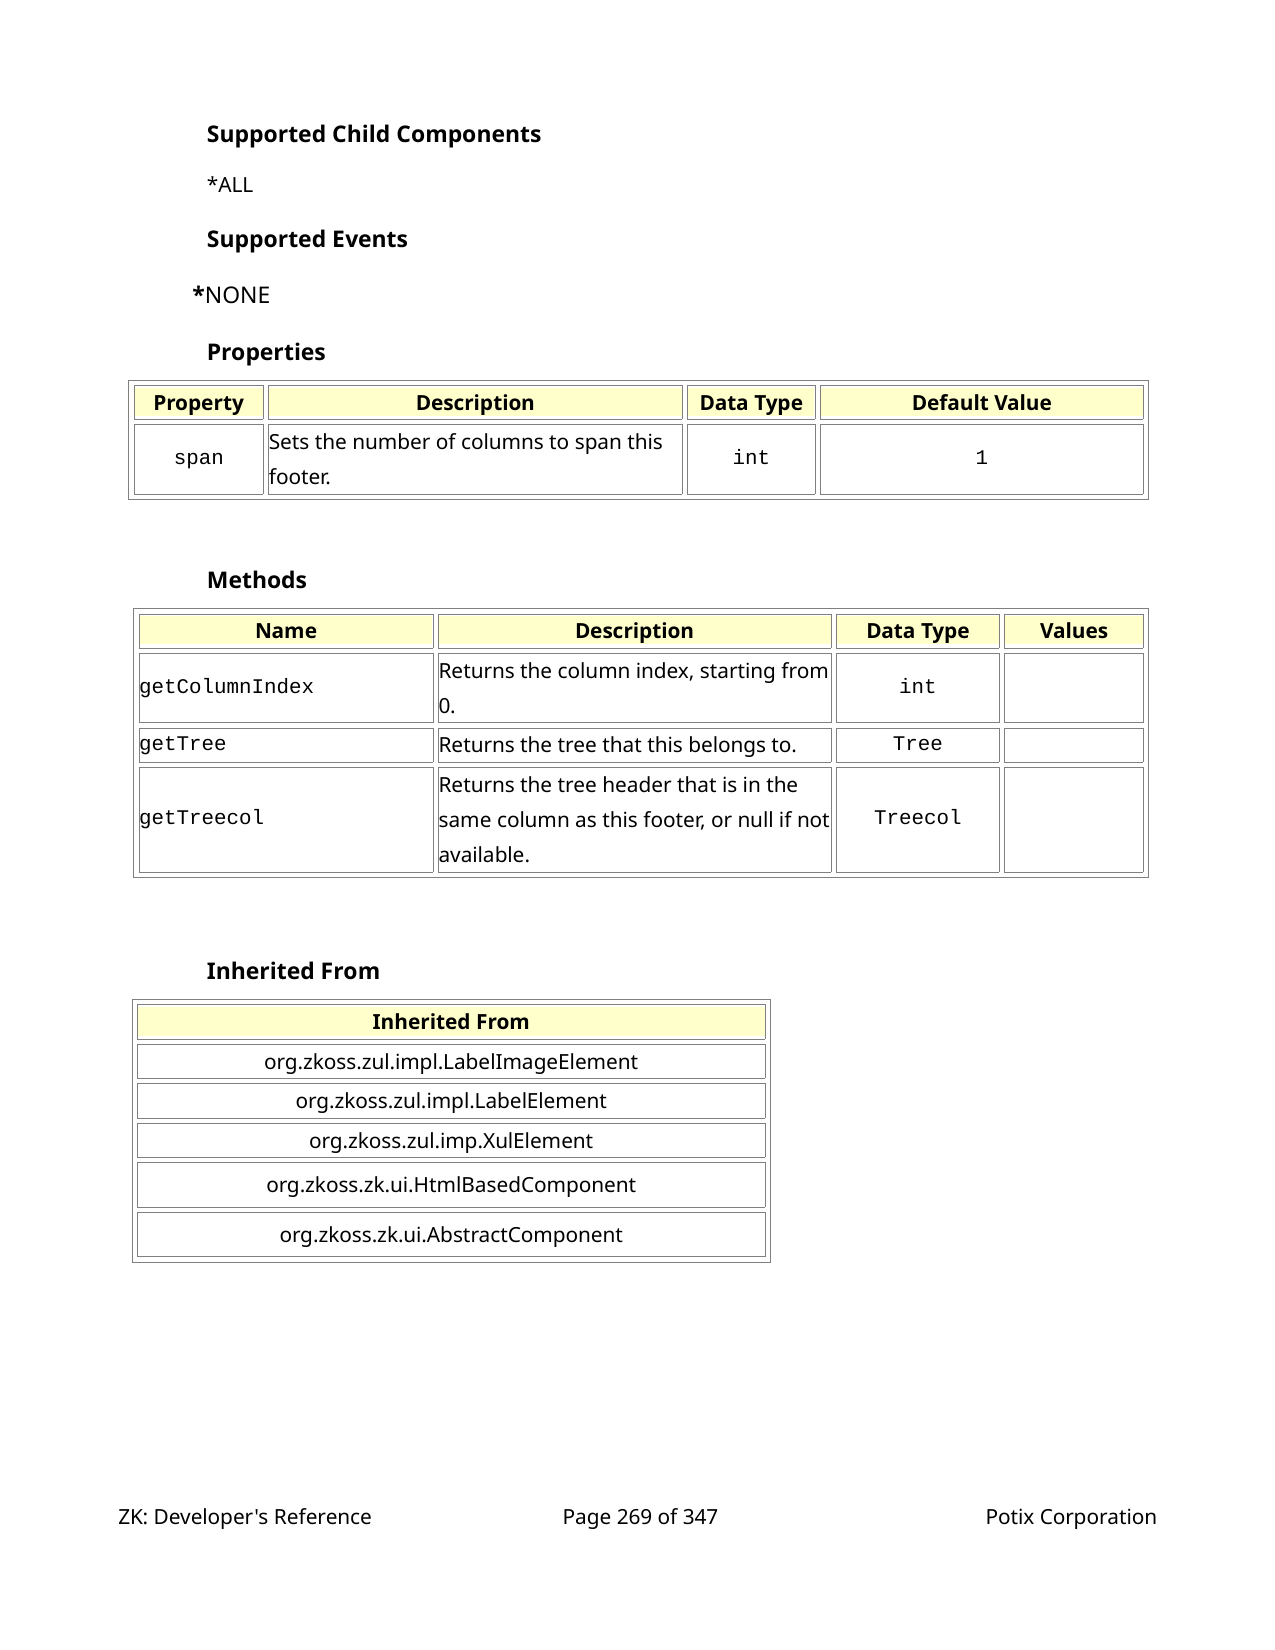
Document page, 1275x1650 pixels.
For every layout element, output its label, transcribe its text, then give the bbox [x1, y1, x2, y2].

table_cell org.zkoss.zk.ui.AbstractComponent [134, 1207, 768, 1256]
subtitle Properties [207, 336, 1157, 367]
subtitle Supported Child Components [207, 118, 1157, 149]
table_cell Treecol [834, 762, 1002, 872]
table_cell getTree [136, 722, 435, 762]
text *NONE [118, 279, 1157, 311]
table_cell span [131, 419, 266, 494]
table_cell [1005, 768, 1143, 872]
subtitle Methods [207, 564, 1157, 596]
table_cell Tree [834, 722, 1002, 762]
table_cell Returns the tree header that is in the same column as this footer, or null if not available. [435, 762, 833, 872]
table_cell org.zkoss.zul.impl.LabelElement [134, 1078, 768, 1117]
table_cell [1002, 648, 1146, 722]
table_header Data Type [834, 609, 1002, 647]
table_cell org.zkoss.zk.ui.HtmlBasedComponent [134, 1157, 768, 1207]
table_cell int [685, 419, 817, 494]
table_cell org.zkoss.zul.imp.XulElement [134, 1118, 768, 1157]
table_cell Returns the column index, starting from 0. [435, 648, 833, 722]
table_cell getColumnIndex [136, 648, 435, 722]
text *ALL [207, 170, 1157, 198]
table_cell [1005, 654, 1143, 722]
table_cell org.zkoss.zul.impl.LabelImageElement [134, 1039, 768, 1078]
table_cell Sets the number of columns to span this footer. [266, 419, 685, 494]
subtitle Supported Events [207, 223, 1157, 254]
table_cell [1005, 729, 1143, 762]
table_header Description [266, 381, 685, 419]
subtitle Inherited From [207, 955, 1157, 986]
table_cell 1 [818, 419, 1146, 494]
table_header Data Type [685, 381, 817, 419]
table_header Name [136, 609, 435, 647]
table_header Default Value [818, 381, 1146, 419]
table_header Values [1002, 609, 1146, 647]
table_cell int [834, 648, 1002, 722]
table_header Inherited From [134, 1000, 768, 1038]
table_cell [1002, 722, 1146, 762]
table_cell getTreecol [136, 762, 435, 872]
table_header Description [435, 609, 833, 647]
table_header Property [131, 381, 266, 419]
table_cell [1002, 762, 1146, 872]
table_cell Returns the tree that this belongs to. [435, 722, 833, 762]
